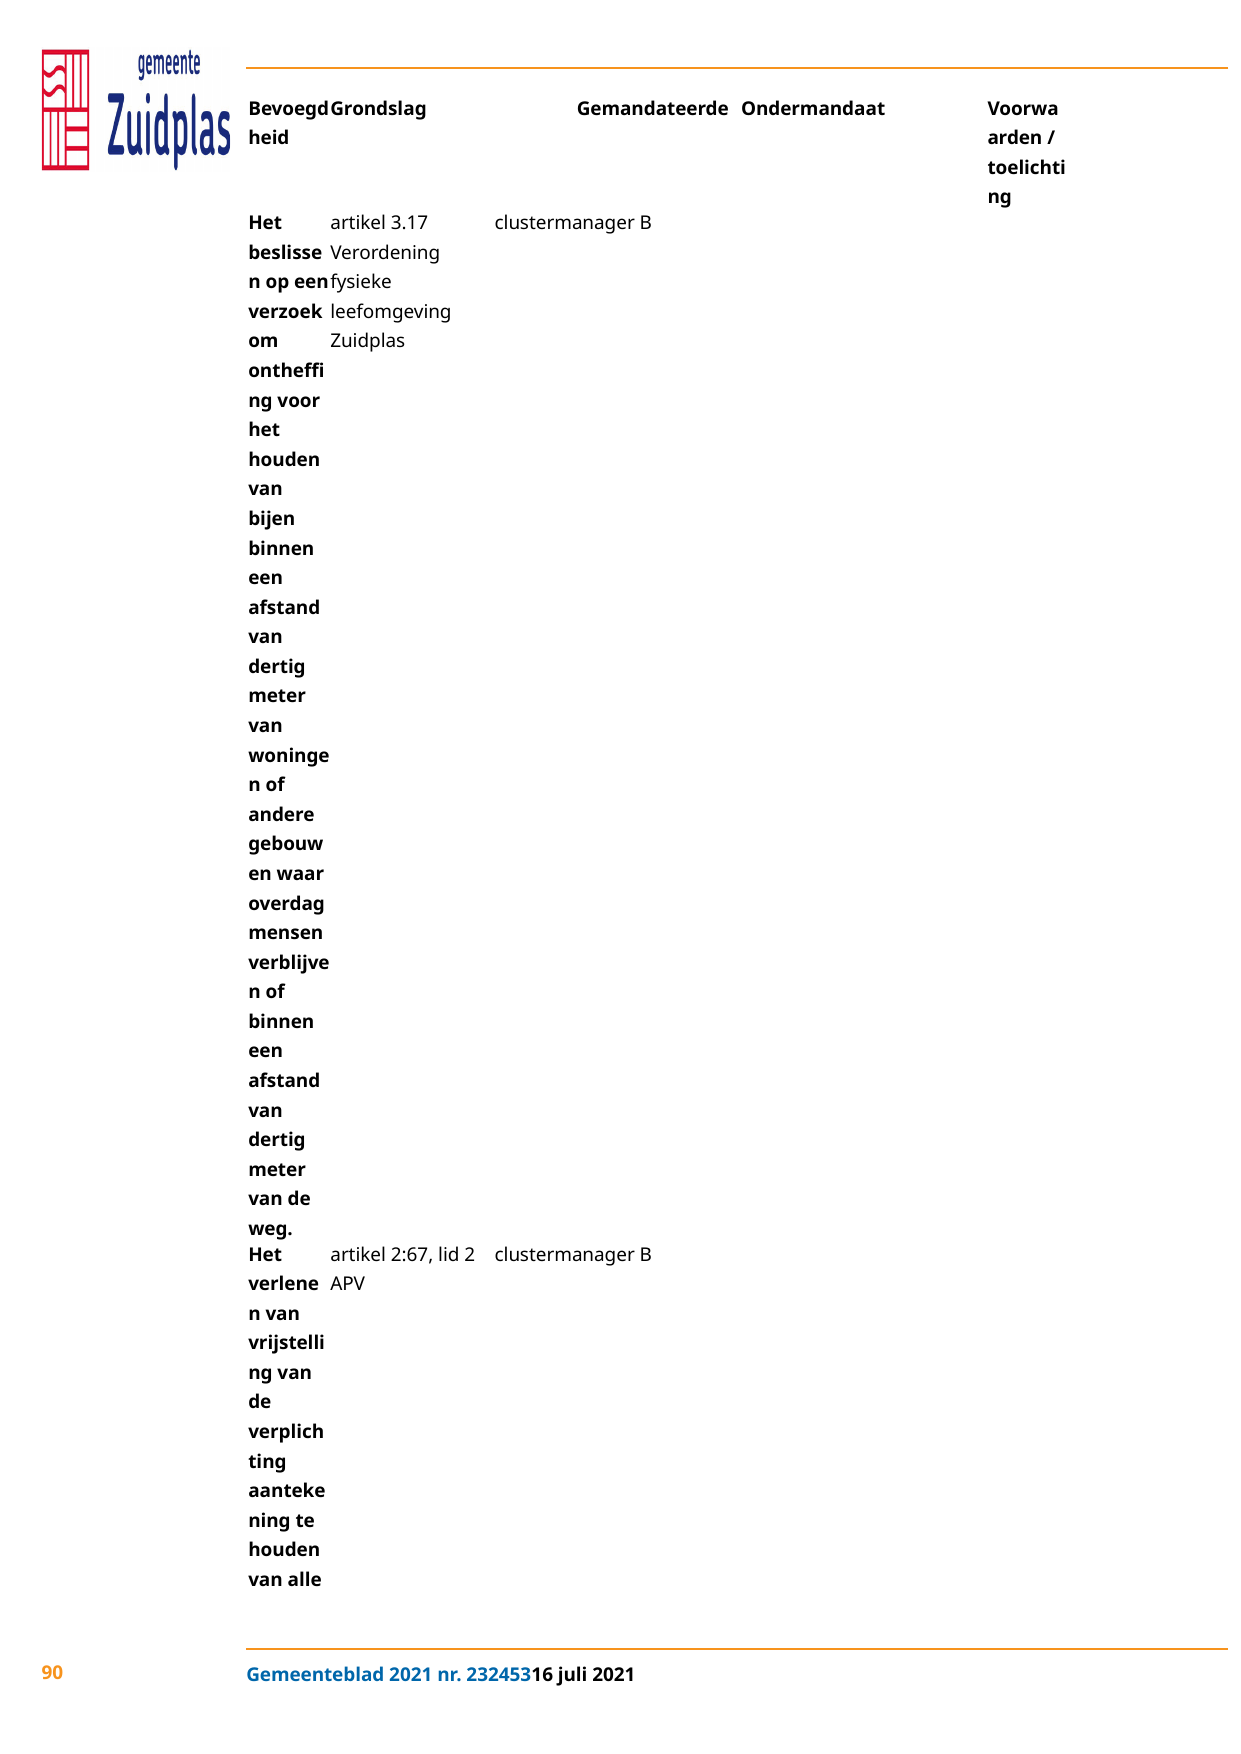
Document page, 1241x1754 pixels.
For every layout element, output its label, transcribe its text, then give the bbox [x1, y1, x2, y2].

table_header Grondslag [330, 95, 577, 209]
table_cell clustermanager B [494, 1241, 659, 1592]
table_cell clustermanager B [494, 209, 659, 1241]
table_header Gemandateerde [577, 95, 741, 209]
table_cell Het beslissen op een verzoek om ontheffing voor het houden van bijen binnen een afstand van dertig meter van woningen of andere gebouwen waar overdag mensen verblijven of binnen een afstand van dertig meter van de weg. [248, 209, 330, 1241]
table_header Voorwaarden / toelichting [987, 95, 1069, 209]
table_cell [823, 1241, 1152, 1592]
table_cell Het verlenen van vrijstelling van de verplichting aantekening te houden van alle [248, 1241, 330, 1592]
table_cell [659, 209, 823, 1241]
table_cell artikel 2:67, lid 2 APV [330, 1241, 494, 1592]
table_cell [659, 1241, 823, 1592]
table_cell artikel 3.17 Verordening fysieke leefomgeving Zuidplas [330, 209, 494, 1241]
table_header [1069, 95, 1152, 209]
table_cell [823, 209, 1152, 1241]
table_header Bevoegdheid [248, 95, 330, 209]
table_header Ondermandaat [741, 95, 987, 209]
picture [41, 47, 231, 172]
